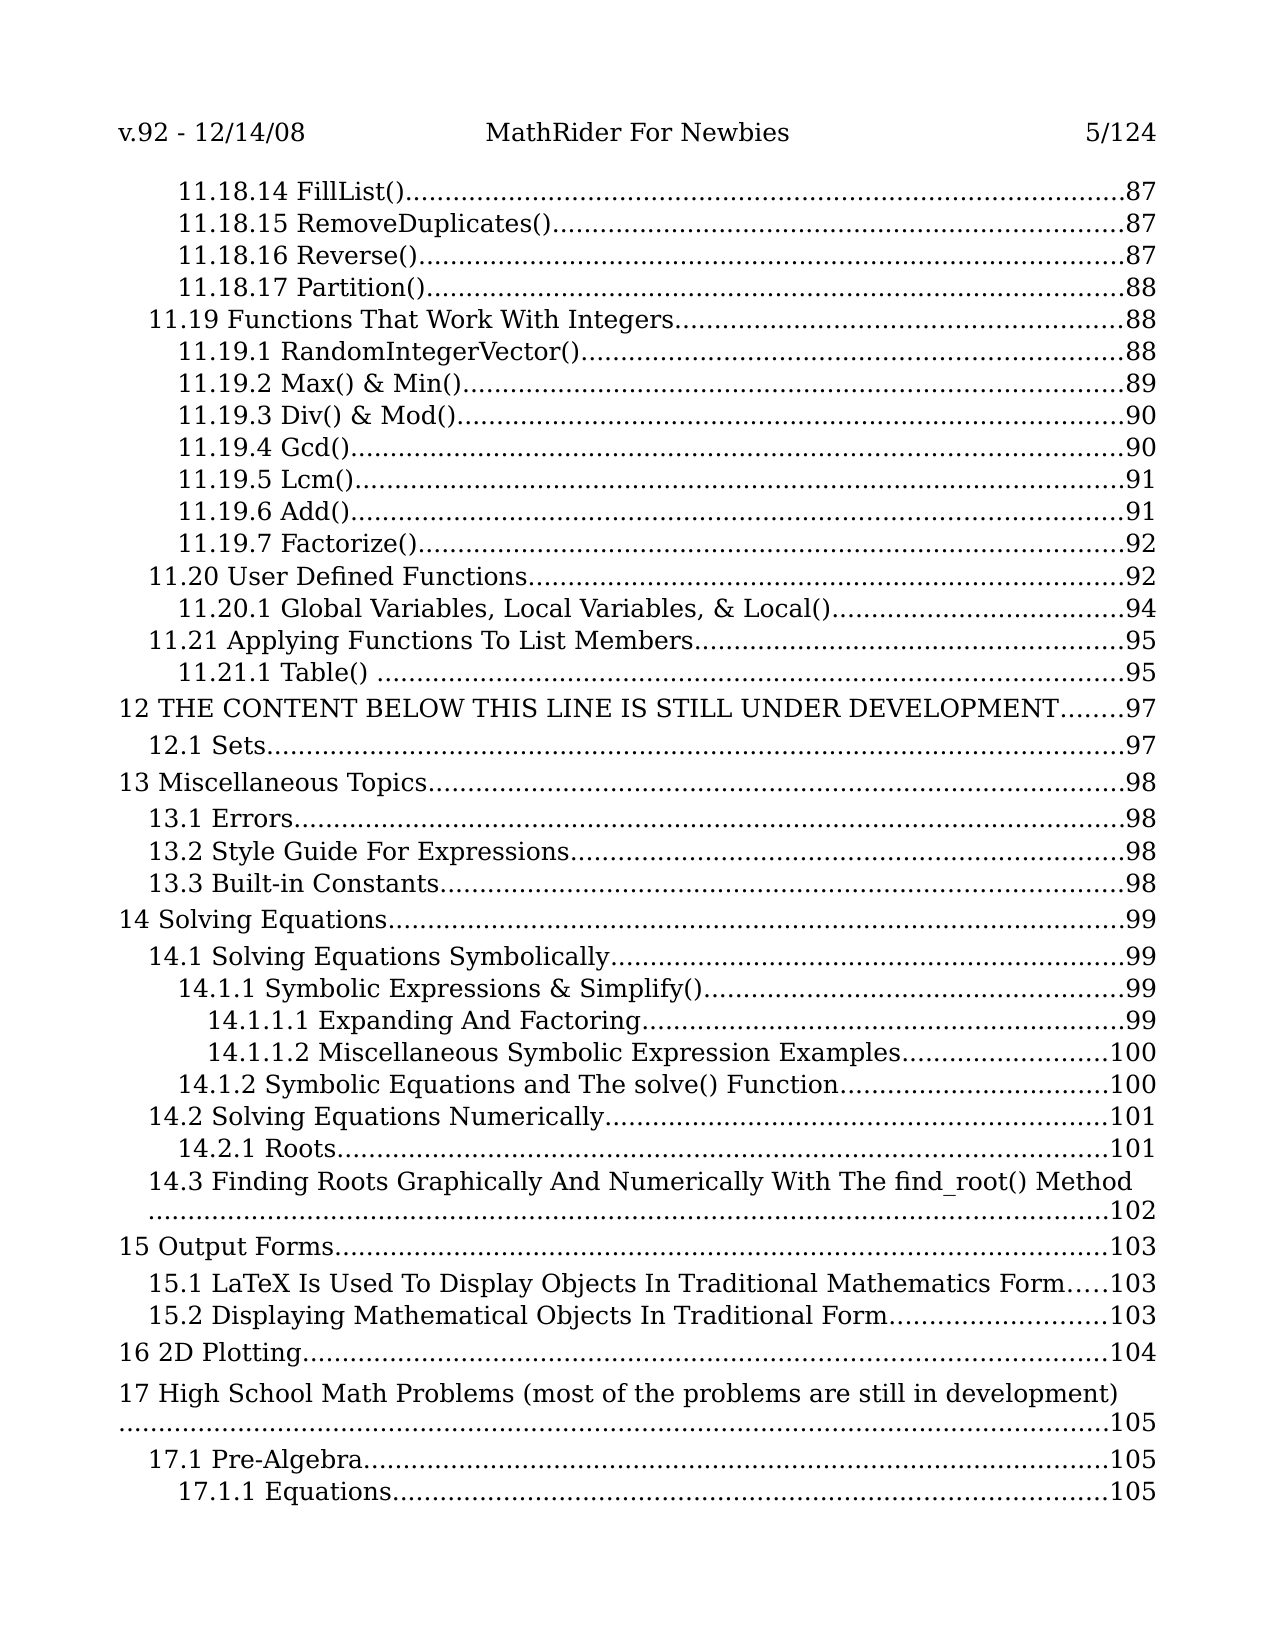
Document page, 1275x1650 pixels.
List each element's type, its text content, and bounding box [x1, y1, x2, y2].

text 11.20 User Defined Functions 92 [148, 562, 1157, 591]
text 13.2 Style Guide For Expressions 98 [148, 837, 1157, 866]
text 11.19.5 Lcm() 91 [177, 466, 1157, 495]
text 14.1 Solving Equations Symbolically 99 [148, 942, 1157, 971]
text 11.19 Functions That Work With Integers 88 [148, 305, 1157, 334]
text 14.3 Finding Roots Graphically And Numerically With The find_root() Method 102 [148, 1167, 1157, 1225]
text 11.19.7 Factorize() 92 [177, 530, 1157, 559]
text 11.19.2 Max() & Min() 89 [177, 369, 1157, 398]
text 17.1 Pre-Algebra 105 [148, 1445, 1157, 1474]
text 13.3 Built-in Constants 98 [148, 869, 1157, 898]
text 11.21 Applying Functions To List Members 95 [148, 626, 1157, 655]
text 11.18.15 RemoveDuplicates() 87 [177, 209, 1157, 238]
text 15.1 LaTeX Is Used To Display Objects In Traditional Mathematics Form 103 [148, 1269, 1157, 1298]
text 11.19.4 Gcd() 90 [177, 433, 1157, 463]
text 17 High School Math Problems (most of the problems are still in development) 105 [118, 1379, 1157, 1438]
text 14.2.1 Roots 101 [177, 1135, 1157, 1164]
text 16 2D Plotting 104 [118, 1338, 1157, 1367]
text 11.18.16 Reverse() 87 [177, 241, 1157, 270]
text 11.19.1 RandomIntegerVector() 88 [177, 337, 1157, 366]
text 13.1 Errors 98 [148, 805, 1157, 834]
text 14 Solving Equations 99 [118, 906, 1157, 935]
text 17.1.1 Equations 105 [177, 1477, 1157, 1506]
text 15 Output Forms 103 [118, 1233, 1157, 1262]
text 14.1.1 Symbolic Expressions & Simplify() 99 [177, 974, 1157, 1003]
text 14.1.1.2 Miscellaneous Symbolic Expression Examples 100 [207, 1038, 1157, 1068]
text 14.2 Solving Equations Numerically 101 [148, 1103, 1157, 1132]
text 14.1.1.1 Expanding And Factoring 99 [207, 1006, 1157, 1036]
text 15.2 Displaying Mathematical Objects In Traditional Form 103 [148, 1301, 1157, 1331]
text 11.20.1 Global Variables, Local Variables, & Local() 94 [177, 594, 1157, 623]
text 12 THE CONTENT BELOW THIS LINE IS STILL UNDER DEVELOPMENT 97 [118, 695, 1157, 724]
text 11.19.3 Div() & Mod() 90 [177, 401, 1157, 431]
text 11.21.1 Table() 95 [177, 658, 1157, 687]
text 14.1.2 Symbolic Equations and The solve() Function 100 [177, 1071, 1157, 1100]
text 11.18.17 Partition() 88 [177, 273, 1157, 302]
text 12.1 Sets 97 [148, 731, 1157, 761]
text 13 Miscellaneous Topics 98 [118, 768, 1157, 797]
text 11.19.6 Add() 91 [177, 498, 1157, 527]
text 11.18.14 FillList() 87 [177, 177, 1157, 206]
